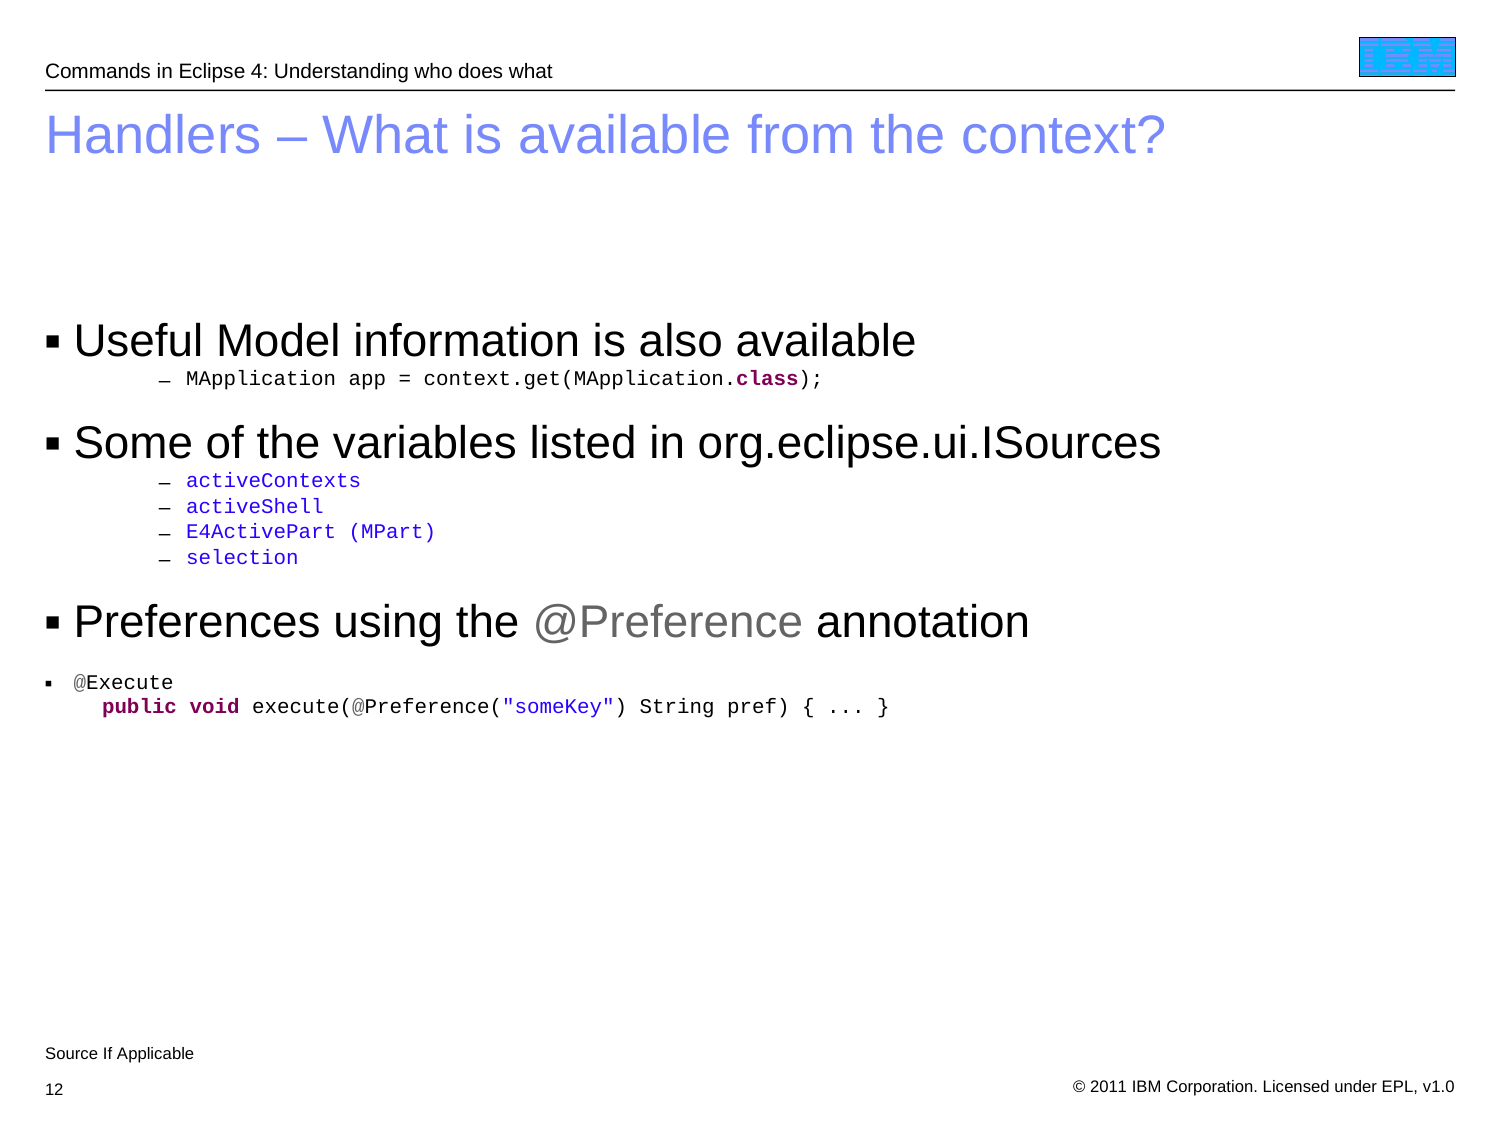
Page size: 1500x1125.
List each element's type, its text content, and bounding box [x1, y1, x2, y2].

text_box Commands in Eclipse 4: Understanding who does what [30, 37, 1306, 83]
list Useful Model information is also available MApplication app = context.get(MApplication.class); Some of the variables listed in org.eclipse.ui.ISources activeContexts activeShell E4ActivePart (MPart) selection Preferences using the @Preference annotation @Execute public void execute(@Preference("someKey") String pref) { ... } [30, 307, 1456, 1058]
text_box Source If Applicable [30, 1021, 1441, 1072]
title Handlers – What is available from the context? [30, 97, 1456, 218]
